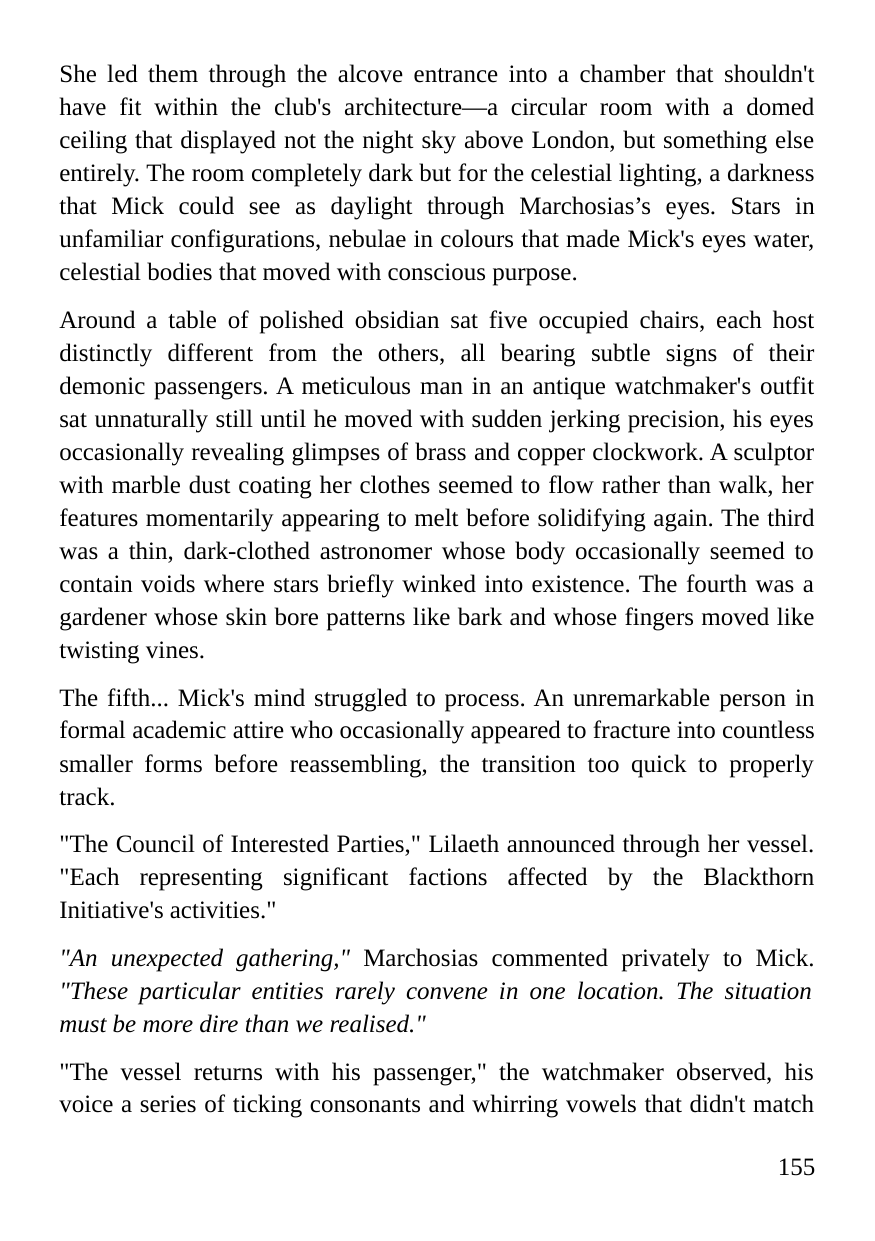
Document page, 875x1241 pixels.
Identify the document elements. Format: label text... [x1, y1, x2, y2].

text "An unexpected gathering," Marchosias commented privately to Mick. "These particular entities rarely convene in one location. The situation must be more dire than we realised." [59, 943, 815, 1038]
text "The vessel returns with his passenger," the watchmaker observed, his voice a series of ticking consonants and whirring vowels that didn't match [59, 1057, 815, 1118]
text Around a table of polished obsidian sat five occupied chairs, each host distinctly different from the others, all bearing subtle signs of their demonic passengers. A meticulous man in an antique watchmaker's outfit sat unnaturally still until he moved with sudden jerking precision, his eyes occasionally revealing glimpses of brass and copper clockwork. A sculptor with marble dust coating her clothes seemed to flow rather than walk, her features momentarily appearing to melt before solidifying again. The third was a thin, dark-clothed astronomer whose body occasionally seemed to contain voids where stars briefly winked into existence. The fourth was a gardener whose skin bore patterns like bark and whose fingers moved like twisting vines. [59, 305, 815, 664]
text The fifth... Mick's mind struggled to process. An unremarkable person in formal academic attire who occasionally appeared to fracture into countless smaller forms before reassembling, the transition too quick to properly track. [59, 683, 815, 810]
text "The Council of Interested Parties," Lilaeth announced through her vessel. "Each representing significant factions affected by the Blackthorn Initiative's activities." [59, 829, 815, 924]
text She led them through the alcove entrance into a chamber that shouldn't have fit within the club's architecture—a circular room with a domed ceiling that displayed not the night sky above London, but something else entirely. The room completely dark but for the celestial lighting, a darkness that Mick could see as daylight through Marchosias’s eyes. Stars in unfamiliar configurations, nebulae in colours that made Mick's eyes water, celestial bodies that moved with conscious purpose. [59, 59, 815, 286]
